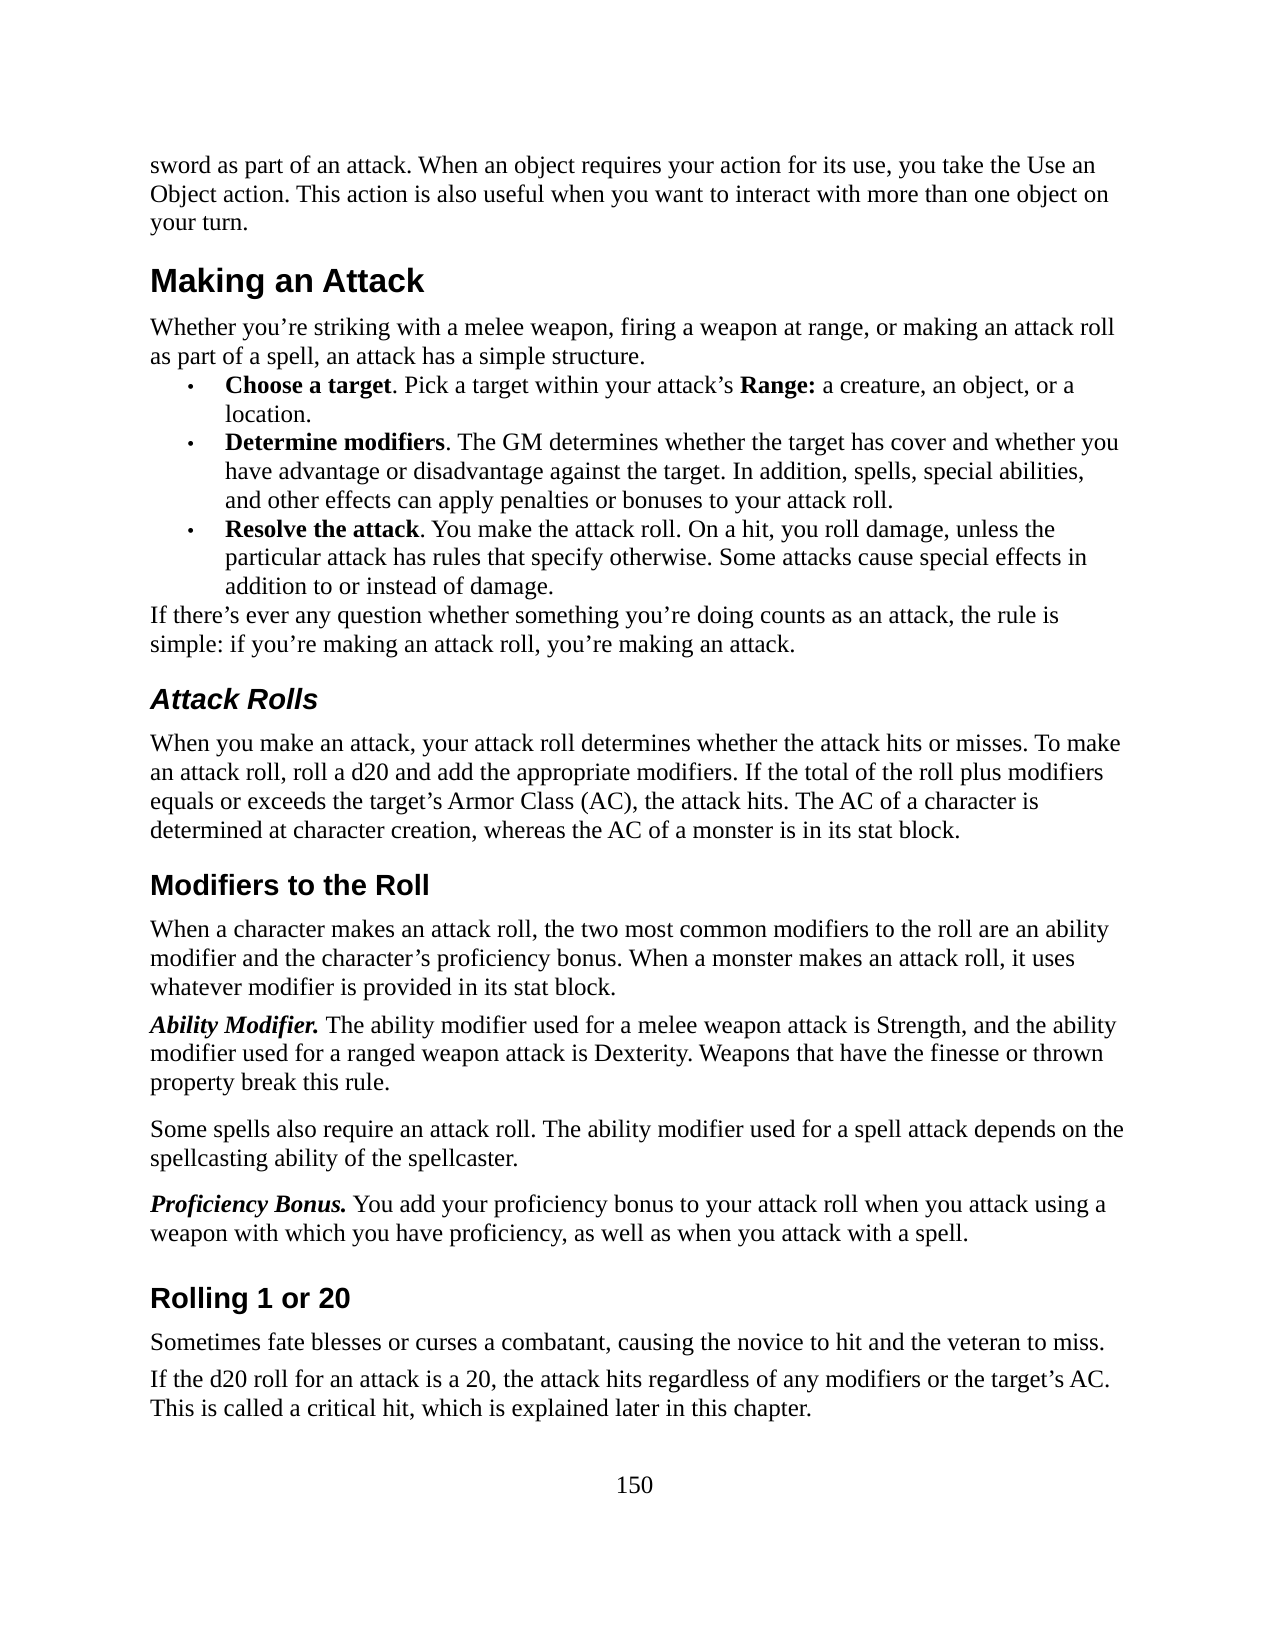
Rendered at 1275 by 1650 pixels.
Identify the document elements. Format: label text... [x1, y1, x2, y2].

list Determine modifiers. The GM determines whether the target has cover and whether you have advantage or disadvantage against the target. In addition, spells, special abilities, and other effects can apply penalties or bonuses to your attack roll. [187, 427, 1125, 514]
text If there’s ever any question whether something you’re doing counts as an attack, the rule is simple: if you’re making an attack roll, you’re making an attack. [150, 600, 1125, 657]
text Proficiency Bonus. You add your proficiency bonus to your attack roll when you attack using a weapon with which you have proficiency, as well as when you attack with a spell. [150, 1189, 1125, 1247]
text Whether you’re striking with a melee weapon, firing a weapon at range, or making an attack roll as part of a spell, an attack has a simple structure. [150, 312, 1125, 370]
subtitle Modifiers to the Roll [150, 868, 1125, 902]
subtitle Attack Rolls [150, 682, 1125, 716]
subtitle Making an Attack [150, 261, 1125, 300]
subtitle Rolling 1 or 20 [150, 1281, 1125, 1314]
text Sometimes fate blesses or curses a combatant, causing the novice to hit and the veteran to miss. [150, 1327, 1125, 1356]
text When a character makes an attack roll, the two most common modifiers to the roll are an ability modifier and the character’s proficiency bonus. When a monster makes an attack roll, it uses whatever modifier is provided in its stat block. [150, 914, 1125, 1001]
text sword as part of an attack. When an object requires your action for its use, you take the Use an Object action. This action is also useful when you want to interact with more than one object on your turn. [150, 150, 1125, 236]
list Resolve the attack. You make the attack roll. On a hit, you roll damage, unless the particular attack has rules that specify otherwise. Some attacks cause special effects in addition to or instead of damage. [187, 514, 1125, 600]
list Choose a target. Pick a target within your attack’s Range: a creature, an object, or a location. [187, 370, 1125, 427]
text If the d20 roll for an attack is a 20, the attack hits regardless of any modifiers or the target’s AC. This is called a critical hit, which is explained later in this chapter. [150, 1364, 1125, 1422]
text Ability Modifier. The ability modifier used for a melee weapon attack is Strength, and the ability modifier used for a ranged weapon attack is Dexterity. Weapons that have the finesse or thrown property break this rule. [150, 1010, 1125, 1096]
text When you make an attack, your attack roll determines whether the attack hits or misses. To make an attack roll, roll a d20 and add the appropriate modifiers. If the total of the roll plus modifiers equals or exceeds the target’s Armor Class (AC), the attack hits. The AC of a character is determined at character creation, whereas the AC of a monster is in its stat block. [150, 728, 1125, 843]
text Some spells also require an attack roll. The ability modifier used for a spell attack depends on the spellcasting ability of the spellcaster. [150, 1114, 1125, 1171]
